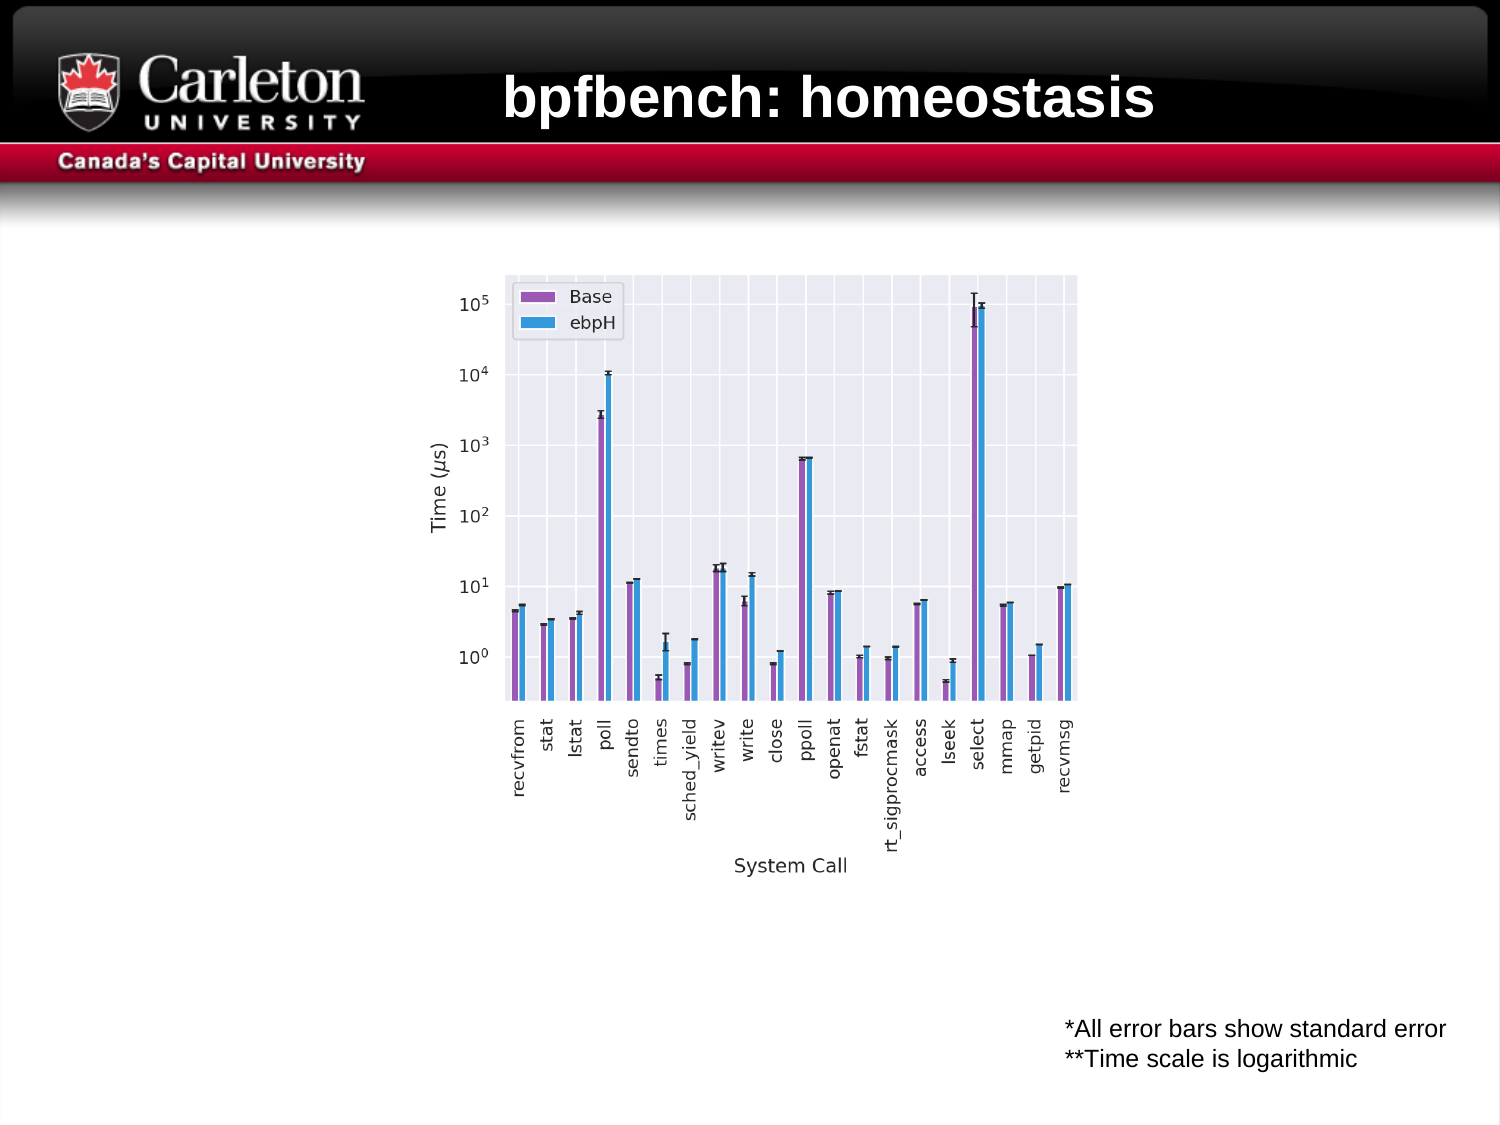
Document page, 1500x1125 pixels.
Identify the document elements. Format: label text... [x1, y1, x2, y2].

title bpfbench: homeostasis [487, 37, 1438, 150]
picture [0, 0, 1500, 1125]
text_box *All error bars show standard error **Time scale is logarithmic [1050, 1005, 1471, 1080]
